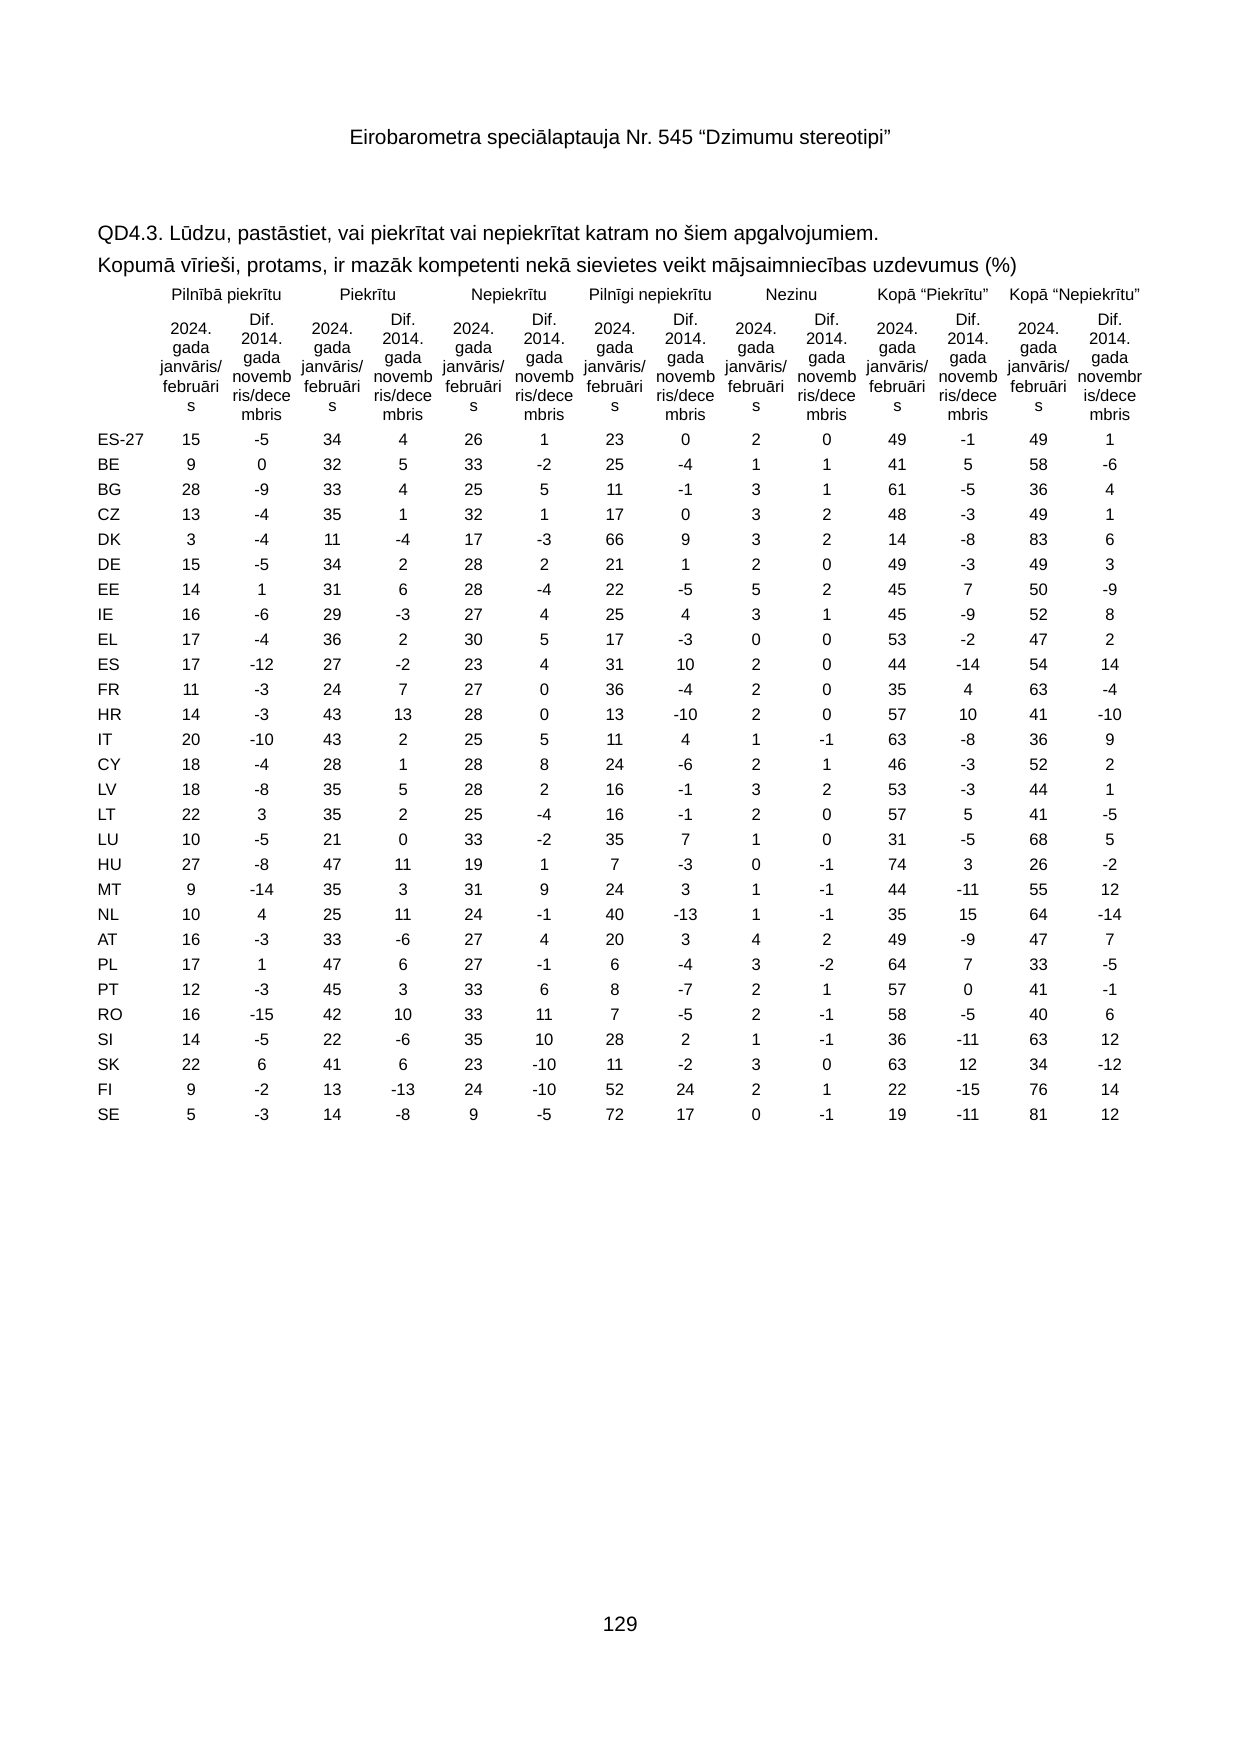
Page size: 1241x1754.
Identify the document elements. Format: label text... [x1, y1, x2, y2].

table_cell Piekrītu [297, 281, 438, 306]
table_cell 9 [156, 1077, 226, 1102]
table_cell 49 [862, 552, 932, 577]
table_cell 24 [579, 752, 650, 777]
table_cell 33 [438, 977, 509, 1002]
table_cell 33 [438, 827, 509, 852]
table_cell 35 [438, 1027, 509, 1052]
table_cell -5 [933, 1002, 1003, 1027]
table_cell CY [95, 752, 156, 777]
table_cell 44 [1003, 777, 1074, 802]
table_cell -1 [1074, 977, 1146, 1002]
table_cell 26 [1003, 852, 1074, 877]
table_cell -3 [650, 852, 721, 877]
table_cell EL [95, 627, 156, 652]
table_cell 40 [579, 902, 650, 927]
table_cell 12 [1074, 1027, 1146, 1052]
table_cell 44 [862, 877, 932, 902]
table_cell 22 [156, 1052, 226, 1077]
table_cell 0 [721, 1102, 791, 1127]
table_cell 32 [438, 502, 509, 527]
table_cell 1 [791, 977, 862, 1002]
table_cell 6 [368, 952, 438, 977]
table_cell 2 [791, 502, 862, 527]
table_cell -12 [226, 652, 297, 677]
table_cell -8 [933, 727, 1003, 752]
table_cell -2 [933, 627, 1003, 652]
table_cell 1 [721, 1027, 791, 1052]
table_cell 28 [156, 477, 226, 502]
table_cell 16 [156, 602, 226, 627]
table_cell 2024. gada janvāris/februāris [721, 306, 791, 427]
table_cell 2024. gada janvāris/februāris [579, 306, 650, 427]
table_cell -5 [509, 1102, 579, 1127]
table_cell 28 [438, 552, 509, 577]
table_cell AT [95, 927, 156, 952]
table_cell 14 [156, 1027, 226, 1052]
table_cell 11 [579, 727, 650, 752]
table_cell -3 [933, 552, 1003, 577]
table_cell 53 [862, 777, 932, 802]
table_cell 17 [579, 627, 650, 652]
table_cell -3 [933, 752, 1003, 777]
table_cell 36 [297, 627, 367, 652]
table_cell FR [95, 677, 156, 702]
table_cell 2 [509, 777, 579, 802]
table_cell -5 [650, 577, 721, 602]
table_cell -6 [368, 1027, 438, 1052]
table_cell -9 [1074, 577, 1146, 602]
table_cell 10 [156, 827, 226, 852]
table_cell -3 [226, 677, 297, 702]
table_cell 5 [156, 1102, 226, 1127]
table_cell BE [95, 452, 156, 477]
table_cell 5 [509, 727, 579, 752]
table_cell 33 [438, 1002, 509, 1027]
table_cell 6 [1074, 527, 1146, 552]
table_cell 9 [509, 877, 579, 902]
table_cell 43 [297, 702, 367, 727]
table_cell 2 [368, 552, 438, 577]
table_cell Dif. 2014. gada novembris/decembris [1074, 306, 1146, 427]
table_cell 2024. gada janvāris/februāris [862, 306, 932, 427]
table_cell 4 [509, 927, 579, 952]
table_cell 4 [368, 427, 438, 452]
table_cell 27 [438, 952, 509, 977]
table_cell 6 [368, 577, 438, 602]
table_cell ES-27 [95, 427, 156, 452]
table_cell 3 [721, 502, 791, 527]
table_cell 2 [721, 802, 791, 827]
table_cell Dif. 2014. gada novembris/decembris [226, 306, 297, 427]
table_cell 2 [509, 552, 579, 577]
table_cell 16 [579, 802, 650, 827]
table_cell -2 [791, 952, 862, 977]
table_cell EE [95, 577, 156, 602]
table_cell IE [95, 602, 156, 627]
table_cell 25 [579, 452, 650, 477]
table_cell -8 [368, 1102, 438, 1127]
table_cell 54 [1003, 652, 1074, 677]
table_cell 21 [579, 552, 650, 577]
table_cell [95, 281, 156, 306]
table_cell HU [95, 852, 156, 877]
table_cell 10 [933, 702, 1003, 727]
table_cell -10 [509, 1052, 579, 1077]
table_cell 10 [368, 1002, 438, 1027]
table_cell -14 [1074, 902, 1146, 927]
table_cell -4 [226, 752, 297, 777]
table_cell 76 [1003, 1077, 1074, 1102]
table_cell 14 [156, 702, 226, 727]
table_cell 1 [509, 427, 579, 452]
table_cell SK [95, 1052, 156, 1077]
table_cell 27 [297, 652, 367, 677]
table_cell 18 [156, 752, 226, 777]
table_cell 0 [791, 552, 862, 577]
table_cell 44 [862, 652, 932, 677]
table_cell BG [95, 477, 156, 502]
table_cell 0 [650, 427, 721, 452]
table_cell 43 [297, 727, 367, 752]
table_cell 72 [579, 1102, 650, 1127]
table_cell 13 [579, 702, 650, 727]
table_cell -3 [933, 777, 1003, 802]
table_cell 1 [650, 552, 721, 577]
table_cell 2024. gada janvāris/februāris [297, 306, 367, 427]
table_cell 2 [721, 1077, 791, 1102]
table_cell -6 [226, 602, 297, 627]
table_cell -1 [509, 902, 579, 927]
table_cell 41 [1003, 802, 1074, 827]
table_cell -13 [368, 1077, 438, 1102]
table_cell -5 [650, 1002, 721, 1027]
table_cell -3 [650, 627, 721, 652]
table_cell Dif. 2014. gada novembris/decembris [650, 306, 721, 427]
table_cell 27 [438, 602, 509, 627]
table_cell 10 [156, 902, 226, 927]
table_cell 41 [1003, 702, 1074, 727]
table_cell 2 [721, 677, 791, 702]
table_cell -4 [226, 527, 297, 552]
table_cell 63 [862, 727, 932, 752]
table_cell 3 [721, 777, 791, 802]
table_cell 5 [721, 577, 791, 602]
table_cell 0 [721, 852, 791, 877]
table_cell 24 [438, 1077, 509, 1102]
table_cell -4 [226, 627, 297, 652]
table_cell 36 [579, 677, 650, 702]
table_cell 14 [297, 1102, 367, 1127]
table_cell 22 [156, 802, 226, 827]
table_cell 58 [862, 1002, 932, 1027]
table_cell 24 [297, 677, 367, 702]
table_cell 24 [579, 877, 650, 902]
table_cell -4 [509, 802, 579, 827]
table_cell 1 [1074, 502, 1146, 527]
table_cell 2 [791, 527, 862, 552]
table_cell 33 [297, 477, 367, 502]
table_cell Dif. 2014. gada novembris/decembris [791, 306, 862, 427]
table_cell Kopā “Piekrītu” [862, 281, 1003, 306]
table_cell 14 [862, 527, 932, 552]
table_cell LV [95, 777, 156, 802]
table_cell 11 [297, 527, 367, 552]
table_cell -1 [650, 802, 721, 827]
table_cell 19 [862, 1102, 932, 1127]
table_cell 0 [791, 652, 862, 677]
table_cell 81 [1003, 1102, 1074, 1127]
table_cell 0 [791, 827, 862, 852]
table_cell 3 [1074, 552, 1146, 577]
table_cell RO [95, 1002, 156, 1027]
table_cell 0 [368, 827, 438, 852]
table_cell 6 [579, 952, 650, 977]
table_cell 7 [1074, 927, 1146, 952]
table_cell 36 [1003, 477, 1074, 502]
table_cell 41 [862, 452, 932, 477]
table_cell 9 [1074, 727, 1146, 752]
table_cell 11 [579, 1052, 650, 1077]
table_cell -4 [1074, 677, 1146, 702]
table_cell 45 [297, 977, 367, 1002]
table_cell 17 [156, 952, 226, 977]
table_cell -8 [933, 527, 1003, 552]
table_cell 41 [1003, 977, 1074, 1002]
table_cell 23 [438, 1052, 509, 1077]
table_cell 0 [791, 702, 862, 727]
table_cell 0 [791, 627, 862, 652]
table_cell 4 [368, 477, 438, 502]
table_cell 27 [438, 927, 509, 952]
table_cell 2 [791, 777, 862, 802]
table_cell DK [95, 527, 156, 552]
table_cell Kopā “Nepiekrītu” [1003, 281, 1146, 306]
table_cell 25 [297, 902, 367, 927]
table_cell 2024. gada janvāris/februāris [1003, 306, 1074, 427]
table_cell -3 [226, 702, 297, 727]
table_cell -2 [226, 1077, 297, 1102]
table_cell Nepiekrītu [438, 281, 579, 306]
table_cell 2 [791, 577, 862, 602]
table_cell 22 [579, 577, 650, 602]
table_cell 35 [862, 677, 932, 702]
table_cell 2 [368, 627, 438, 652]
table_cell 4 [650, 727, 721, 752]
table_cell 1 [509, 502, 579, 527]
table_cell 4 [1074, 477, 1146, 502]
table_cell 2 [368, 727, 438, 752]
table_cell 31 [862, 827, 932, 852]
table_cell 1 [721, 902, 791, 927]
table_cell 16 [579, 777, 650, 802]
table_cell 45 [862, 577, 932, 602]
table_cell -15 [226, 1002, 297, 1027]
table_cell 42 [297, 1002, 367, 1027]
table_cell -1 [791, 727, 862, 752]
table_cell CZ [95, 502, 156, 527]
table_cell 1 [791, 477, 862, 502]
table_cell 7 [368, 677, 438, 702]
table_cell 33 [438, 452, 509, 477]
table_cell 2 [721, 702, 791, 727]
table_cell 28 [438, 577, 509, 602]
table_cell 0 [509, 702, 579, 727]
table_cell 5 [368, 777, 438, 802]
table_cell 40 [1003, 1002, 1074, 1027]
table_cell -5 [226, 827, 297, 852]
table_cell 1 [1074, 427, 1146, 452]
table_cell 0 [650, 502, 721, 527]
table_cell 10 [509, 1027, 579, 1052]
table_cell 35 [579, 827, 650, 852]
table_cell -6 [368, 927, 438, 952]
table_cell 28 [438, 702, 509, 727]
table_cell 0 [791, 677, 862, 702]
table_cell 66 [579, 527, 650, 552]
table_cell MT [95, 877, 156, 902]
table_cell 2 [721, 752, 791, 777]
table_cell 3 [721, 477, 791, 502]
table_cell Dif. 2014. gada novembris/decembris [509, 306, 579, 427]
table_cell 47 [297, 952, 367, 977]
table_cell -4 [650, 952, 721, 977]
table_cell 11 [368, 852, 438, 877]
table_cell -5 [1074, 952, 1146, 977]
table_cell 1 [368, 752, 438, 777]
table_cell -9 [226, 477, 297, 502]
table_header QD4.3. Lūdzu, pastāstiet, vai piekrītat vai nepiekrītat katram no šiem apgalvojumiem. [95, 217, 1146, 249]
table_cell FI [95, 1077, 156, 1102]
table_cell 5 [368, 452, 438, 477]
table_cell NL [95, 902, 156, 927]
table_cell 28 [579, 1027, 650, 1052]
table_cell 49 [1003, 502, 1074, 527]
table_cell Dif. 2014. gada novembris/decembris [368, 306, 438, 427]
table_cell 24 [438, 902, 509, 927]
table_cell 25 [438, 802, 509, 827]
table_cell -1 [650, 777, 721, 802]
table_cell 63 [1003, 1027, 1074, 1052]
table_cell 3 [368, 877, 438, 902]
table_cell 29 [297, 602, 367, 627]
table_cell 3 [721, 602, 791, 627]
table_cell 2 [791, 927, 862, 952]
table_cell 27 [156, 852, 226, 877]
table_cell -2 [368, 652, 438, 677]
table_cell 35 [297, 802, 367, 827]
table_cell 57 [862, 702, 932, 727]
table_cell 23 [579, 427, 650, 452]
table_cell 57 [862, 977, 932, 1002]
table_cell Nezinu [721, 281, 862, 306]
table_cell 20 [156, 727, 226, 752]
table_cell -1 [791, 1027, 862, 1052]
table_cell DE [95, 552, 156, 577]
table_cell 8 [579, 977, 650, 1002]
table_cell 4 [226, 902, 297, 927]
table_cell 47 [297, 852, 367, 877]
table_cell 15 [156, 552, 226, 577]
table_cell 4 [721, 927, 791, 952]
table_cell 34 [1003, 1052, 1074, 1077]
table_cell 17 [579, 502, 650, 527]
table_cell 49 [1003, 427, 1074, 452]
table_cell 61 [862, 477, 932, 502]
table_cell 12 [1074, 1102, 1146, 1127]
table_cell -9 [933, 927, 1003, 952]
table_cell -14 [226, 877, 297, 902]
table_cell -8 [226, 777, 297, 802]
table_cell 3 [156, 527, 226, 552]
table_cell -10 [650, 702, 721, 727]
table_cell 11 [579, 477, 650, 502]
table_cell 53 [862, 627, 932, 652]
table_cell 13 [297, 1077, 367, 1102]
table_cell -2 [509, 827, 579, 852]
table_cell -7 [650, 977, 721, 1002]
table_cell 28 [438, 777, 509, 802]
table_cell 1 [721, 452, 791, 477]
table_cell 68 [1003, 827, 1074, 852]
table_cell 12 [156, 977, 226, 1002]
table_cell 64 [862, 952, 932, 977]
table_cell -3 [226, 1102, 297, 1127]
table_cell 31 [579, 652, 650, 677]
table_cell 0 [791, 1052, 862, 1077]
table_cell -10 [509, 1077, 579, 1102]
table_cell 3 [650, 927, 721, 952]
table_cell 47 [1003, 627, 1074, 652]
table_cell 6 [509, 977, 579, 1002]
table_cell PL [95, 952, 156, 977]
table_cell 10 [650, 652, 721, 677]
table_cell 17 [438, 527, 509, 552]
table_cell 11 [156, 677, 226, 702]
table_cell 1 [791, 1077, 862, 1102]
table_cell 8 [1074, 602, 1146, 627]
table_cell 11 [509, 1002, 579, 1027]
table_cell -3 [933, 502, 1003, 527]
table_cell 6 [226, 1052, 297, 1077]
table_cell 6 [1074, 1002, 1146, 1027]
table_cell -5 [1074, 802, 1146, 827]
table_cell 16 [156, 1002, 226, 1027]
table_cell -5 [226, 1027, 297, 1052]
table_cell 7 [579, 852, 650, 877]
table_cell 25 [438, 727, 509, 752]
table_cell 3 [721, 952, 791, 977]
table_cell 3 [226, 802, 297, 827]
table_cell -6 [1074, 452, 1146, 477]
table_cell 12 [933, 1052, 1003, 1077]
table_cell 24 [650, 1077, 721, 1102]
table_cell -4 [368, 527, 438, 552]
table_cell 6 [368, 1052, 438, 1077]
table_cell -15 [933, 1077, 1003, 1102]
table_cell 35 [297, 502, 367, 527]
table_cell 35 [862, 902, 932, 927]
table_cell 22 [297, 1027, 367, 1052]
table_cell 28 [438, 752, 509, 777]
table_cell -11 [933, 1102, 1003, 1127]
table_cell 55 [1003, 877, 1074, 902]
table_cell LT [95, 802, 156, 827]
table_cell -2 [650, 1052, 721, 1077]
table_cell -4 [650, 677, 721, 702]
table_cell 5 [509, 477, 579, 502]
table_cell 36 [862, 1027, 932, 1052]
table_cell 1 [791, 452, 862, 477]
table_cell 1 [721, 727, 791, 752]
table_cell 9 [438, 1102, 509, 1127]
table_cell PT [95, 977, 156, 1002]
table_cell -2 [1074, 852, 1146, 877]
table_cell [95, 306, 156, 427]
table_cell -3 [226, 977, 297, 1002]
table_cell -1 [791, 852, 862, 877]
table_cell -3 [509, 527, 579, 552]
table_cell Dif. 2014. gada novembris/decembris [933, 306, 1003, 427]
table_cell 52 [579, 1077, 650, 1102]
table_cell 2 [721, 652, 791, 677]
table_cell 23 [438, 652, 509, 677]
table_cell 17 [156, 652, 226, 677]
table_cell 2 [721, 1002, 791, 1027]
table_cell 1 [368, 502, 438, 527]
table_cell 17 [156, 627, 226, 652]
table_cell IT [95, 727, 156, 752]
table_cell -13 [650, 902, 721, 927]
table_cell -4 [509, 577, 579, 602]
table_cell -1 [509, 952, 579, 977]
table_cell -4 [650, 452, 721, 477]
table_cell 15 [933, 902, 1003, 927]
table_cell 12 [1074, 877, 1146, 902]
table_cell 18 [156, 777, 226, 802]
table_cell 17 [650, 1102, 721, 1127]
table_cell Pilnībā piekrītu [156, 281, 297, 306]
table_cell 32 [297, 452, 367, 477]
table_cell -11 [933, 877, 1003, 902]
table_cell 0 [509, 677, 579, 702]
table_cell 1 [226, 952, 297, 977]
table_cell -1 [791, 1002, 862, 1027]
table_cell 35 [297, 777, 367, 802]
table_cell 8 [509, 752, 579, 777]
table_cell 74 [862, 852, 932, 877]
table_cell 26 [438, 427, 509, 452]
table_cell 16 [156, 927, 226, 952]
table_cell -5 [226, 427, 297, 452]
table_cell 31 [438, 877, 509, 902]
table_cell 33 [297, 927, 367, 952]
table_cell 3 [650, 877, 721, 902]
table_cell 25 [579, 602, 650, 627]
table_cell SI [95, 1027, 156, 1052]
table_cell -5 [226, 552, 297, 577]
table_cell HR [95, 702, 156, 727]
table_cell 1 [509, 852, 579, 877]
table_cell 4 [933, 677, 1003, 702]
table_cell -1 [791, 902, 862, 927]
table_cell 58 [1003, 452, 1074, 477]
table_cell 48 [862, 502, 932, 527]
table_cell 7 [579, 1002, 650, 1027]
table_cell 33 [1003, 952, 1074, 977]
table_cell 35 [297, 877, 367, 902]
table_cell 7 [650, 827, 721, 852]
table_cell 31 [297, 577, 367, 602]
table_cell 57 [862, 802, 932, 827]
table_cell 11 [368, 902, 438, 927]
table_cell 1 [791, 752, 862, 777]
table_cell ES [95, 652, 156, 677]
table_cell 21 [297, 827, 367, 852]
table_cell 49 [1003, 552, 1074, 577]
table_cell -14 [933, 652, 1003, 677]
table_cell 5 [933, 452, 1003, 477]
table_cell 36 [1003, 727, 1074, 752]
table_cell 1 [791, 602, 862, 627]
table_cell -4 [226, 502, 297, 527]
table_cell 14 [1074, 652, 1146, 677]
table_cell -1 [791, 877, 862, 902]
table_cell 22 [862, 1077, 932, 1102]
table_cell 52 [1003, 752, 1074, 777]
table_cell 2 [1074, 627, 1146, 652]
table_cell -5 [933, 477, 1003, 502]
table_cell 3 [933, 852, 1003, 877]
table_cell 5 [1074, 827, 1146, 852]
table_cell 1 [1074, 777, 1146, 802]
table_cell 4 [509, 652, 579, 677]
table_cell 2 [721, 977, 791, 1002]
table_cell 45 [862, 602, 932, 627]
table_cell 25 [438, 477, 509, 502]
table_cell 1 [721, 877, 791, 902]
table_cell 13 [368, 702, 438, 727]
table_cell -10 [226, 727, 297, 752]
table_cell SE [95, 1102, 156, 1127]
table_cell 63 [1003, 677, 1074, 702]
table_cell -3 [226, 927, 297, 952]
table_cell 0 [791, 802, 862, 827]
table_cell -10 [1074, 702, 1146, 727]
table_cell 3 [368, 977, 438, 1002]
table_cell 5 [509, 627, 579, 652]
table_cell 2 [650, 1027, 721, 1052]
table_cell 0 [721, 627, 791, 652]
table_cell 2 [368, 802, 438, 827]
table_cell 19 [438, 852, 509, 877]
table_cell 3 [721, 527, 791, 552]
table_cell -1 [933, 427, 1003, 452]
table_cell 5 [933, 802, 1003, 827]
table_cell 9 [156, 877, 226, 902]
table_cell 63 [862, 1052, 932, 1077]
table_cell -1 [650, 477, 721, 502]
table_cell 28 [297, 752, 367, 777]
table_cell -1 [791, 1102, 862, 1127]
table_cell 50 [1003, 577, 1074, 602]
table_cell 2024. gada janvāris/februāris [156, 306, 226, 427]
table_cell 46 [862, 752, 932, 777]
table_cell 0 [933, 977, 1003, 1002]
table_cell Kopumā vīrieši, protams, ir mazāk kompetenti nekā sievietes veikt mājsaimniecības uzdevumus (%) [95, 249, 1146, 281]
table_cell 64 [1003, 902, 1074, 927]
table_cell 2 [721, 427, 791, 452]
table_cell 30 [438, 627, 509, 652]
table_cell 0 [791, 427, 862, 452]
table_cell Pilnīgi nepiekrītu [579, 281, 721, 306]
table_cell -12 [1074, 1052, 1146, 1077]
table_cell 2024. gada janvāris/februāris [438, 306, 509, 427]
table_cell LU [95, 827, 156, 852]
table_cell 49 [862, 427, 932, 452]
table_cell 34 [297, 552, 367, 577]
table_cell -2 [509, 452, 579, 477]
table_cell -11 [933, 1027, 1003, 1052]
table_cell -8 [226, 852, 297, 877]
table_cell 47 [1003, 927, 1074, 952]
table_cell 3 [721, 1052, 791, 1077]
table_cell 14 [1074, 1077, 1146, 1102]
table_cell 83 [1003, 527, 1074, 552]
table_cell 20 [579, 927, 650, 952]
table_cell 4 [509, 602, 579, 627]
table_cell 7 [933, 952, 1003, 977]
table_cell 2 [721, 552, 791, 577]
table_cell 0 [226, 452, 297, 477]
table_cell 49 [862, 927, 932, 952]
table_cell 1 [721, 827, 791, 852]
table_cell -9 [933, 602, 1003, 627]
table_cell 4 [650, 602, 721, 627]
table_cell -5 [933, 827, 1003, 852]
table_cell 52 [1003, 602, 1074, 627]
table_cell 7 [933, 577, 1003, 602]
table_cell 1 [226, 577, 297, 602]
table_cell 34 [297, 427, 367, 452]
table_cell 15 [156, 427, 226, 452]
table_cell 41 [297, 1052, 367, 1077]
table_cell 9 [650, 527, 721, 552]
table_cell 14 [156, 577, 226, 602]
table_cell 9 [156, 452, 226, 477]
table_cell 2 [1074, 752, 1146, 777]
table_cell 13 [156, 502, 226, 527]
table_cell -3 [368, 602, 438, 627]
table_cell -6 [650, 752, 721, 777]
table_cell 27 [438, 677, 509, 702]
